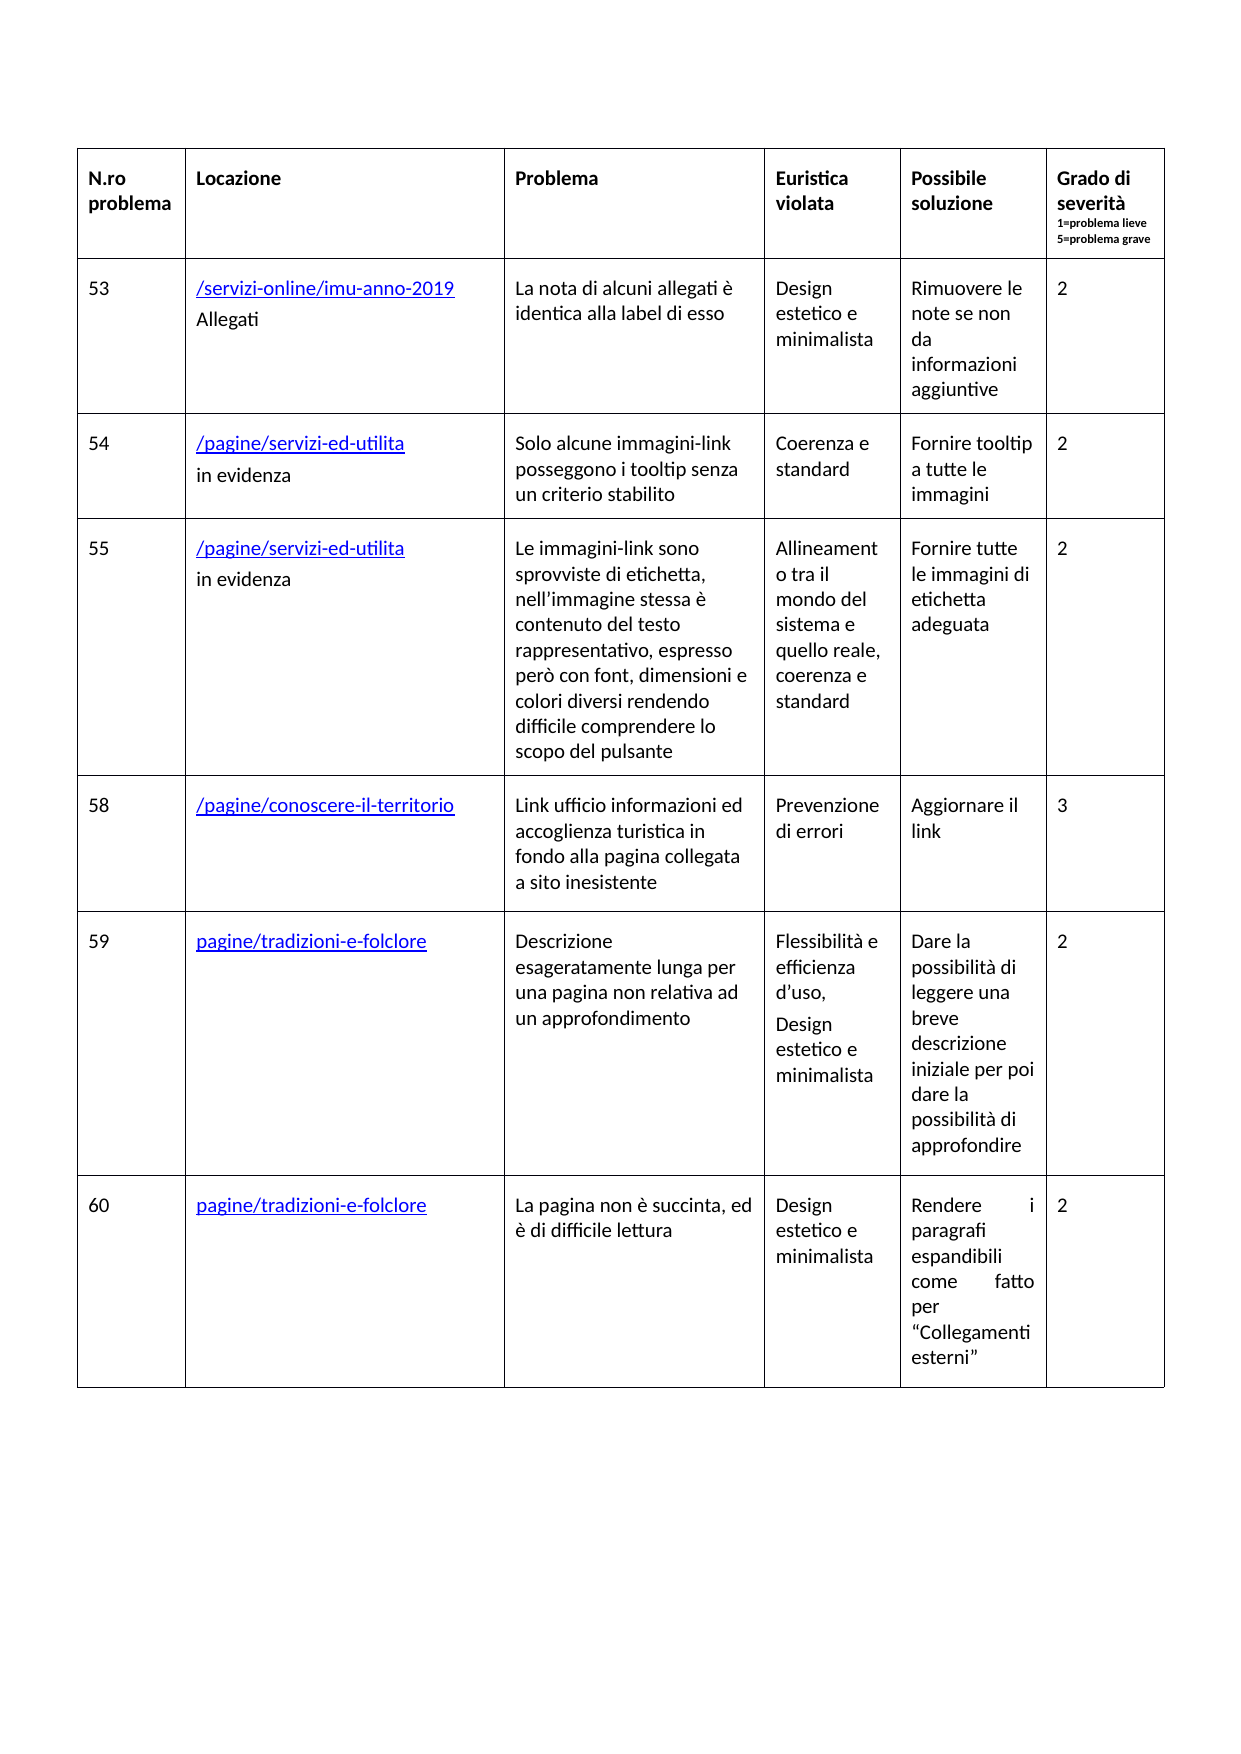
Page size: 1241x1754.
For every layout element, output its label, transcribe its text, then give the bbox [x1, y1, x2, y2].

table_cell Le immagini-link sono sprovviste di etichetta, nell’immagine stessa è contenuto del testo rappresentativo, espresso però con font, dimensioni e colori diversi rendendo difficile comprendere lo scopo del pulsante [505, 519, 764, 775]
table_cell 2 [1047, 1176, 1164, 1387]
table_cell Rimuovere le note se non da informazioni aggiuntive [901, 259, 1046, 413]
table_cell Allineamento tra il mondo del sistema e quello reale, coerenza e standard [765, 519, 900, 775]
table_cell La nota di alcuni allegati è identica alla label di esso [505, 259, 764, 413]
table_cell /pagine/conoscere-il-territorio [186, 776, 504, 911]
table_header Grado di severità 1=problema lieve 5=problema grave [1047, 149, 1164, 258]
table_cell Coerenza e standard [765, 414, 900, 518]
table_cell /pagine/servizi-ed-utilita in evidenza [186, 414, 504, 518]
table_cell La pagina non è succinta, ed è di difficile lettura [505, 1176, 764, 1387]
table_cell Fornire tooltip a tutte le immagini [901, 414, 1046, 518]
table_header Possibile soluzione [901, 149, 1046, 258]
table_cell Solo alcune immagini-link posseggono i tooltip senza un criterio stabilito [505, 414, 764, 518]
table_cell 59 [78, 912, 185, 1175]
table_header Euristica violata [765, 149, 900, 258]
table_cell Dare la possibilità di leggere una breve descrizione iniziale per poi dare la possibilità di approfondire [901, 912, 1046, 1175]
table_cell /servizi-online/imu-anno-2019 Allegati [186, 259, 504, 413]
table_cell Aggiornare il link [901, 776, 1046, 911]
table_cell 58 [78, 776, 185, 911]
table_cell Design estetico e minimalista [765, 1176, 900, 1387]
table_cell /pagine/servizi-ed-utilita in evidenza [186, 519, 504, 775]
table_header Problema [505, 149, 764, 258]
table_cell 54 [78, 414, 185, 518]
table_cell Design estetico e minimalista [765, 259, 900, 413]
table_cell 2 [1047, 259, 1164, 413]
table_header Locazione [186, 149, 504, 258]
table_cell 60 [78, 1176, 185, 1387]
table_header N.ro problema [78, 149, 185, 258]
table_cell Link ufficio informazioni ed accoglienza turistica in fondo alla pagina collegata a sito inesistente [505, 776, 764, 911]
table_cell 2 [1047, 519, 1164, 775]
table_cell 2 [1047, 912, 1164, 1175]
table_cell 3 [1047, 776, 1164, 911]
table_cell 53 [78, 259, 185, 413]
table_cell Descrizione esageratamente lunga per una pagina non relativa ad un approfondimento [505, 912, 764, 1175]
table_cell Flessibilità e efficienza d’uso, Design estetico e minimalista [765, 912, 900, 1175]
table_cell Rendere i paragrafi espandibili come fatto per “Collegamenti esterni” [901, 1176, 1046, 1387]
table_cell pagine/tradizioni-e-folclore [186, 912, 504, 1175]
table_cell 55 [78, 519, 185, 775]
table_cell 2 [1047, 414, 1164, 518]
table_cell Prevenzione di errori [765, 776, 900, 911]
table_cell Fornire tutte le immagini di etichetta adeguata [901, 519, 1046, 775]
table_cell pagine/tradizioni-e-folclore [186, 1176, 504, 1387]
